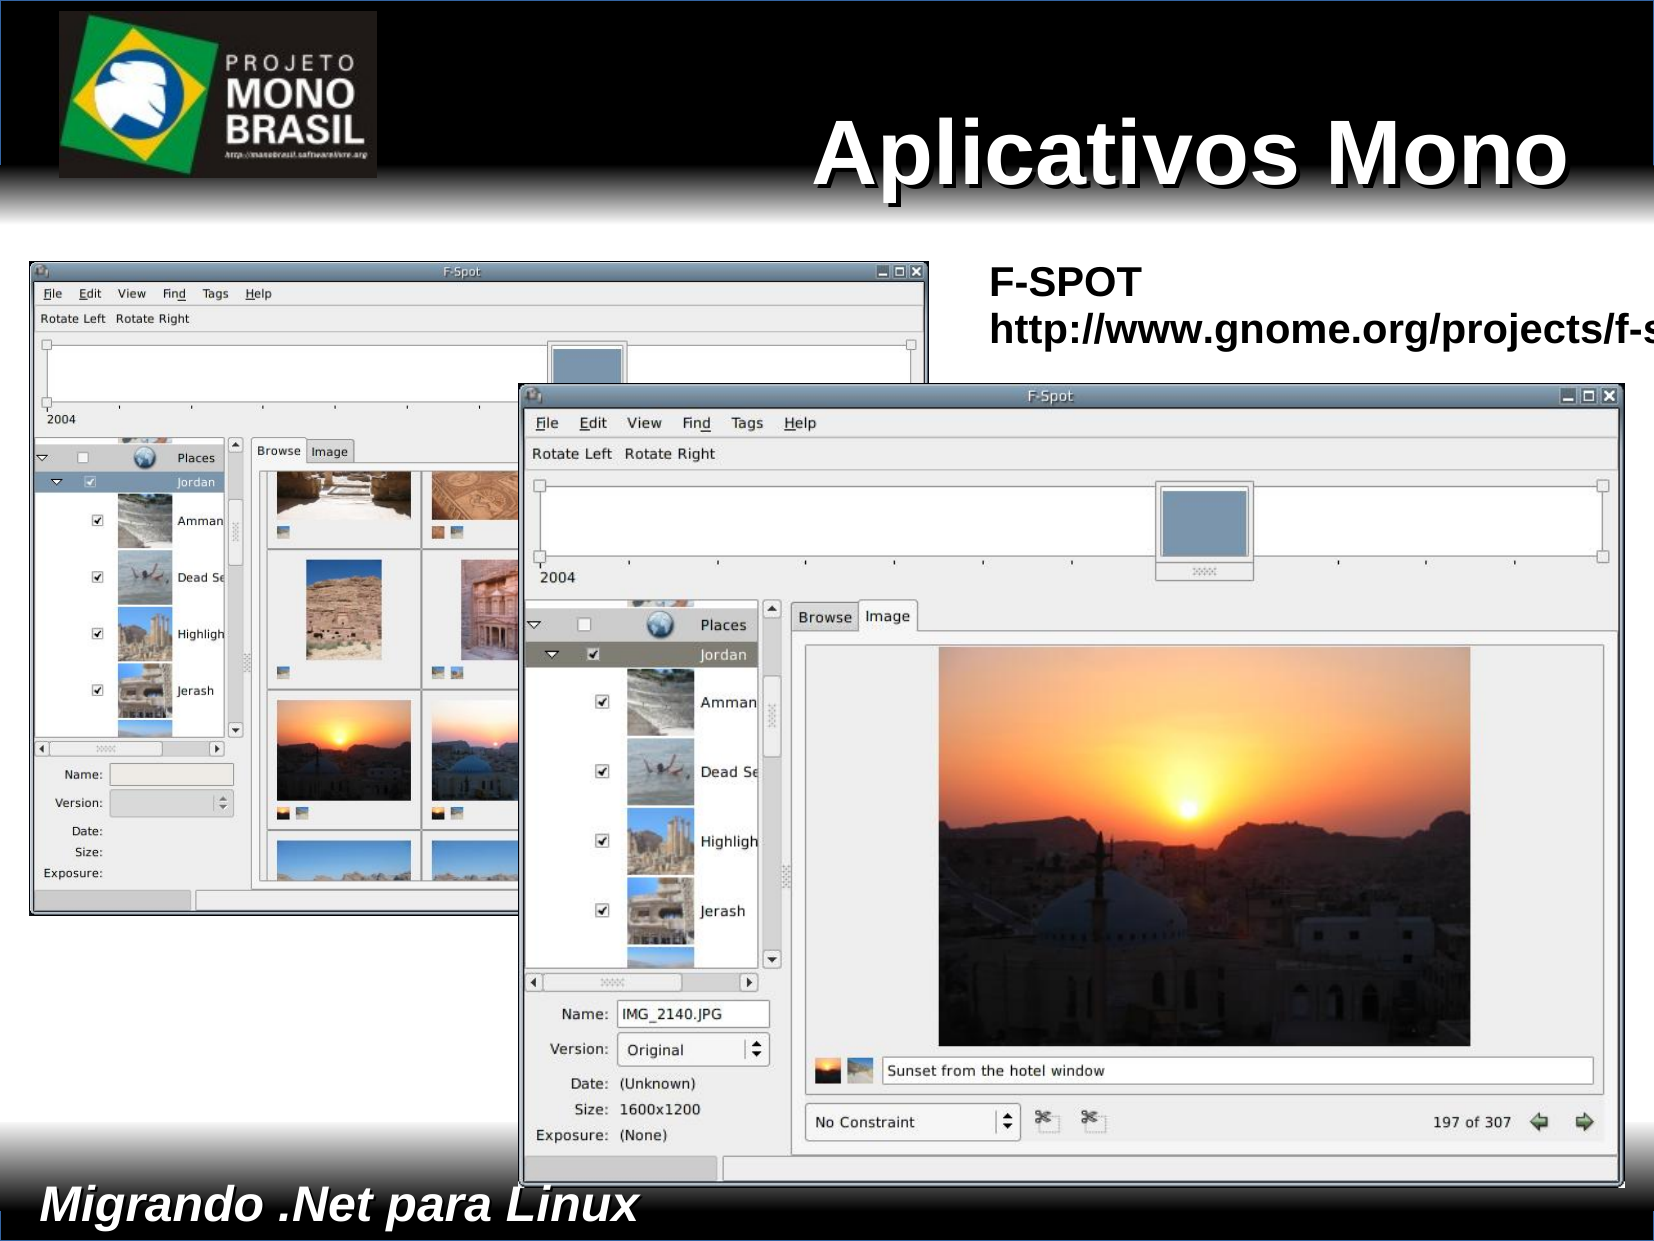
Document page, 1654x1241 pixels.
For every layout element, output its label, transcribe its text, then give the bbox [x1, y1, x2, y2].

picture [59, 11, 377, 178]
text_box Migrando .Net para Linux [24, 1169, 547, 1241]
picture [29, 261, 1625, 1188]
text_box F-SPOT http://www.gnome.org/projects/f-spot/ [974, 251, 1654, 375]
title Aplicativos Mono [82, 49, 1571, 257]
